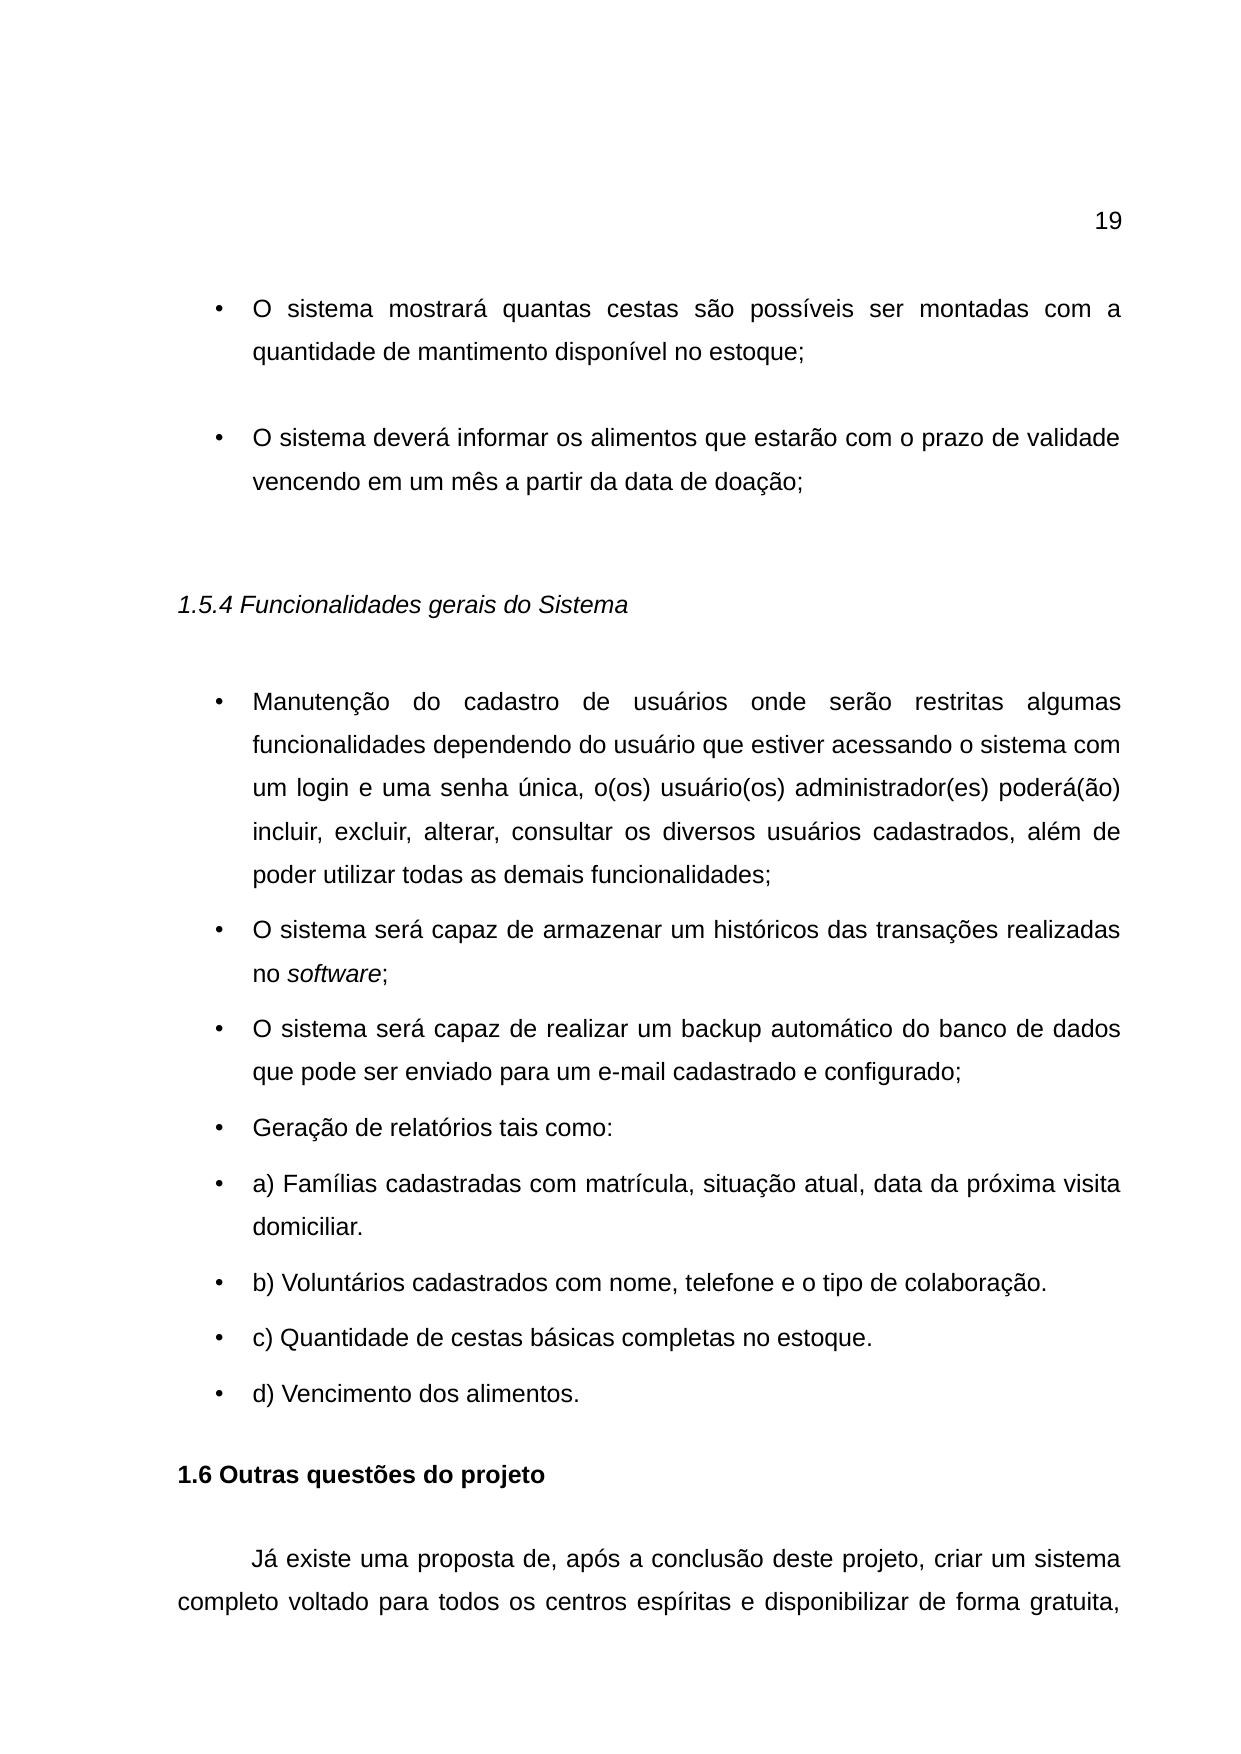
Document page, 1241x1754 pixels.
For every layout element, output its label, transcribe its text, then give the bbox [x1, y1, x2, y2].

list b) Voluntários cadastrados com nome, telefone e o tipo de colaboração. [215, 1268, 1122, 1296]
list O sistema será capaz de armazenar um históricos das transações realizadas no software; [215, 915, 1122, 987]
list d) Vencimento dos alimentos. [215, 1379, 1122, 1408]
list c) Quantidade de cestas básicas completas no estoque. [215, 1323, 1122, 1352]
list Manutenção do cadastro de usuários onde serão restritas algumas funcionalidades dependendo do usuário que estiver acessando o sistema com um login e uma senha única, o(os) usuário(os) administrador(es) poderá(ão) incluir, excluir, alterar, consultar os diversos usuários cadastrados, além de poder utilizar todas as demais funcionalidades; [215, 687, 1122, 888]
list a) Famílias cadastradas com matrícula, situação atual, data da próxima visita domiciliar. [215, 1169, 1122, 1241]
list O sistema deverá informar os alimentos que estarão com o prazo de validade vencendo em um mês a partir da data de doação; [215, 423, 1122, 495]
subtitle 1.5.4 Funcionalidades gerais do Sistema [177, 590, 1122, 619]
list Geração de relatórios tais como: [215, 1113, 1122, 1142]
list O sistema será capaz de realizar um backup automático do banco de dados que pode ser enviado para um e-mail cadastrado e configurado; [215, 1014, 1122, 1086]
list O sistema mostrará quantas cestas são possíveis ser montadas com a quantidade de mantimento disponível no estoque; [215, 294, 1122, 366]
text Já existe uma proposta de, após a conclusão deste projeto, criar um sistema completo voltado para todos os centros espíritas e disponibilizar de forma gratuita, [177, 1544, 1122, 1616]
subtitle 1.6 Outras questões do projeto [177, 1460, 1122, 1488]
